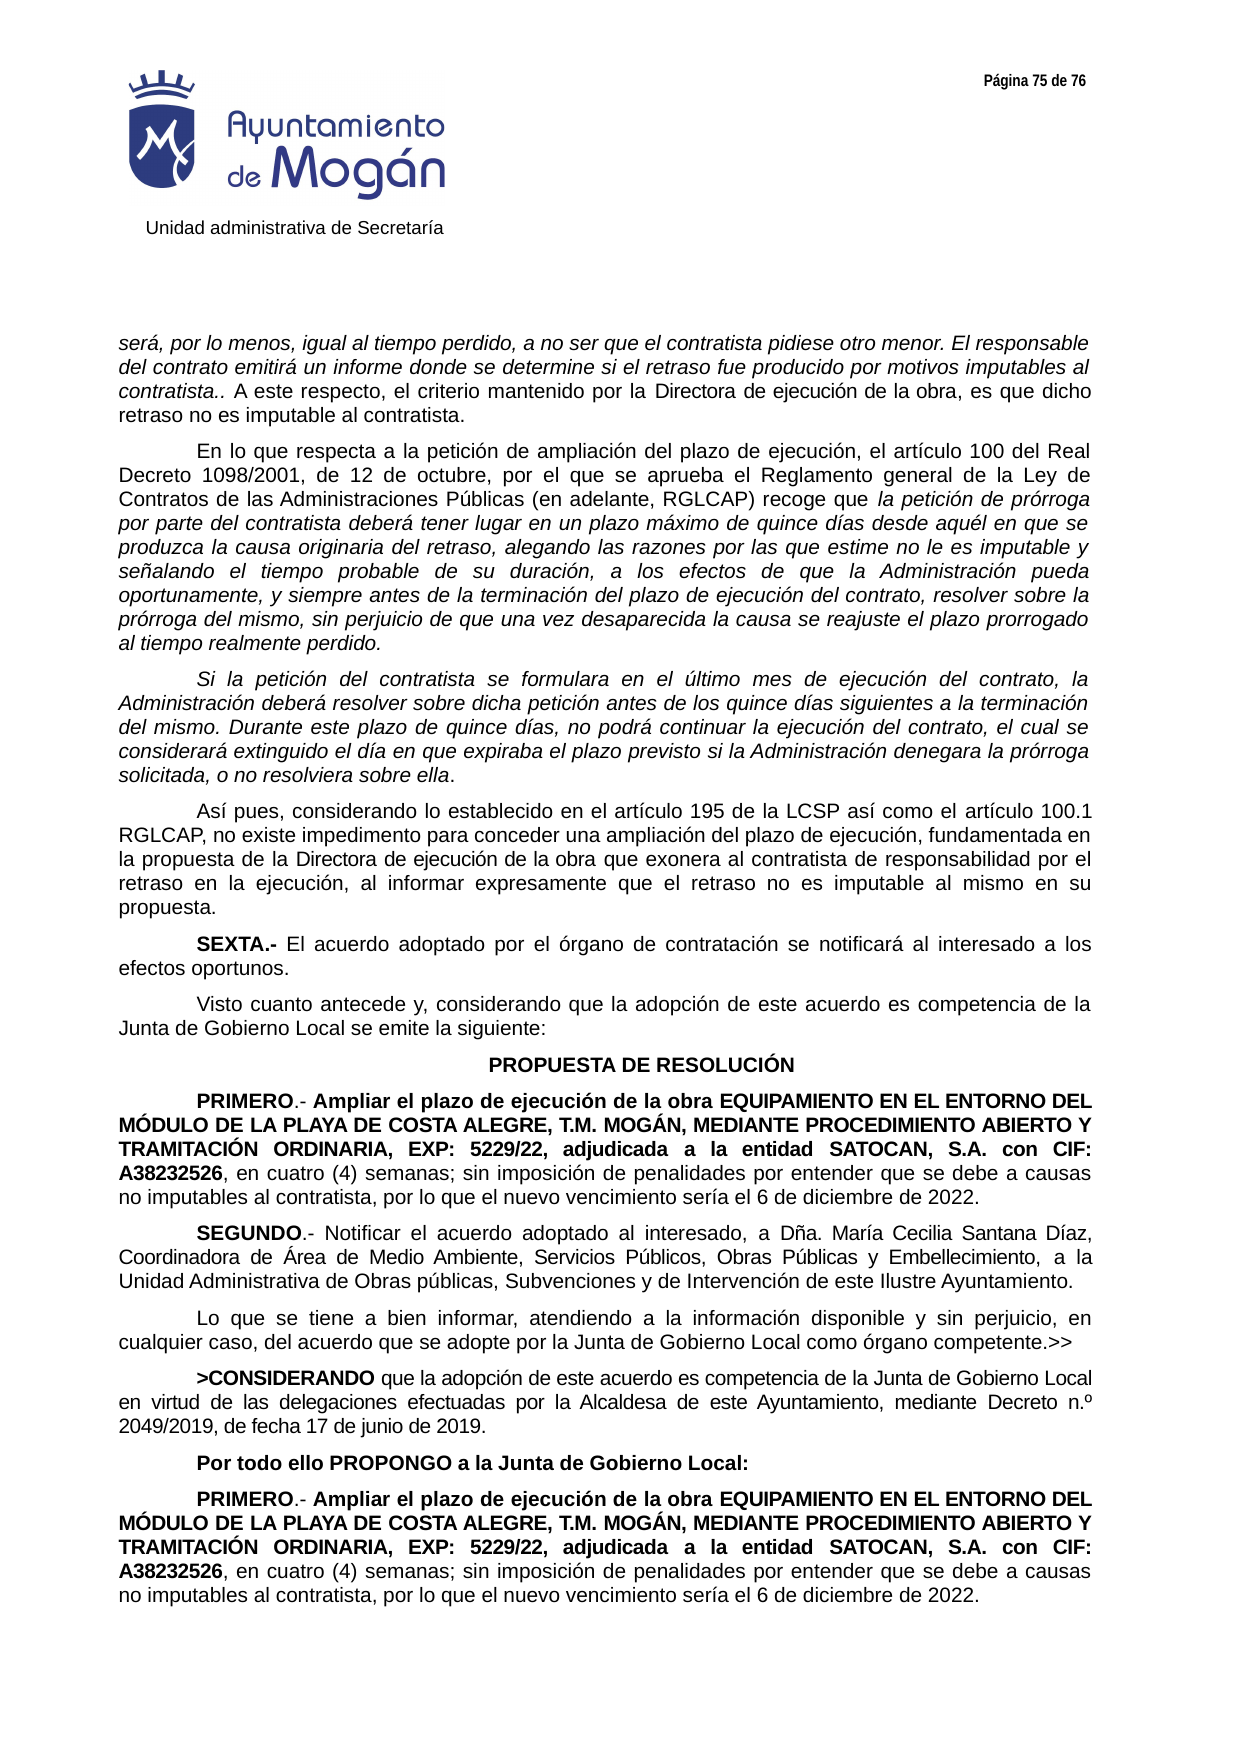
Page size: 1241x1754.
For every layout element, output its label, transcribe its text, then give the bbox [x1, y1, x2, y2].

text En lo que respecta a la petición de ampliación del plazo de ejecución, el artículo 100 del Real Decreto 1098/2001, de 12 de octubre, por el que se aprueba el Reglamento general de la Ley de Contratos de las Administraciones Públicas (en adelante, RGLCAP) recoge que la petición de prórroga por parte del contratista deberá tener lugar en un plazo máximo de quince días desde aquél en que se produzca la causa originaria del retraso, alegando las razones por las que estime no le es imputable y señalando el tiempo probable de su duración, a los efectos de que la Administración pueda oportunamente, y siempre antes de la terminación del plazo de ejecución del contrato, resolver sobre la prórroga del mismo, sin perjuicio de que una vez desaparecida la causa se reajuste el plazo prorrogado al tiempo realmente perdido. [118, 439, 1092, 654]
picture [128, 70, 445, 206]
text será, por lo menos, igual al tiempo perdido, a no ser que el contratista pidiese otro menor. El responsable del contrato emitirá un informe donde se determine si el retraso fue producido por motivos imputables al contratista.. A este respecto, el criterio mantenido por la Directora de ejecución de la obra, es que dicho retraso no es imputable al contratista. [118, 331, 1092, 426]
text >CONSIDERANDO que la adopción de este acuerdo es competencia de la Junta de Gobierno Local en virtud de las delegaciones efectuadas por la Alcaldesa de este Ayuntamiento, mediante Decreto n.º 2049/2019, de fecha 17 de junio de 2019. [118, 1366, 1092, 1438]
text Si la petición del contratista se formulara en el último mes de ejecución del contrato, la Administración deberá resolver sobre dicha petición antes de los quince días siguientes a la terminación del mismo. Durante este plazo de quince días, no podrá continuar la ejecución del contrato, el cual se considerará extinguido el día en que expiraba el plazo previsto si la Administración denegara la prórroga solicitada, o no resolviera sobre ella. [118, 667, 1092, 787]
text Así pues, considerando lo establecido en el artículo 195 de la LCSP así como el artículo 100.1 RGLCAP, no existe impedimento para conceder una ampliación del plazo de ejecución, fundamentada en la propuesta de la Directora de ejecución de la obra que exonera al contratista de responsabilidad por el retraso en la ejecución, al informar expresamente que el retraso no es imputable al mismo en su propuesta. [118, 799, 1092, 919]
text Visto cuanto antecede y, considerando que la adopción de este acuerdo es competencia de la Junta de Gobierno Local se emite la siguiente: [118, 992, 1092, 1040]
text SEGUNDO.- Notificar el acuerdo adoptado al interesado, a Dña. María Cecilia Santana Díaz, Coordinadora de Área de Medio Ambiente, Servicios Públicos, Obras Públicas y Embellecimiento, a la Unidad Administrativa de Obras públicas, Subvenciones y de Intervención de este Ilustre Ayuntamiento. [118, 1221, 1092, 1293]
text PROPUESTA DE RESOLUCIÓN [118, 1052, 1092, 1076]
text SEXTA.- El acuerdo adoptado por el órgano de contratación se notificará al interesado a los efectos oportunos. [118, 932, 1092, 979]
text PRIMERO.- Ampliar el plazo de ejecución de la obra EQUIPAMIENTO EN EL ENTORNO DEL MÓDULO DE LA PLAYA DE COSTA ALEGRE, T.M. MOGÁN, MEDIANTE PROCEDIMIENTO ABIERTO Y TRAMITACIÓN ORDINARIA, EXP: 5229/22, adjudicada a la entidad SATOCAN, S.A. con CIF: A38232526, en cuatro (4) semanas; sin imposición de penalidades por entender que se debe a causas no imputables al contratista, por lo que el nuevo vencimiento sería el 6 de diciembre de 2022. [118, 1089, 1092, 1209]
text Por todo ello PROPONGO a la Junta de Gobierno Local: [118, 1450, 1092, 1474]
text PRIMERO.- Ampliar el plazo de ejecución de la obra EQUIPAMIENTO EN EL ENTORNO DEL MÓDULO DE LA PLAYA DE COSTA ALEGRE, T.M. MOGÁN, MEDIANTE PROCEDIMIENTO ABIERTO Y TRAMITACIÓN ORDINARIA, EXP: 5229/22, adjudicada a la entidad SATOCAN, S.A. con CIF: A38232526, en cuatro (4) semanas; sin imposición de penalidades por entender que se debe a causas no imputables al contratista, por lo que el nuevo vencimiento sería el 6 de diciembre de 2022. [118, 1487, 1092, 1607]
text Lo que se tiene a bien informar, atendiendo a la información disponible y sin perjuicio, en cualquier caso, del acuerdo que se adopte por la Junta de Gobierno Local como órgano competente.>> [118, 1306, 1092, 1353]
